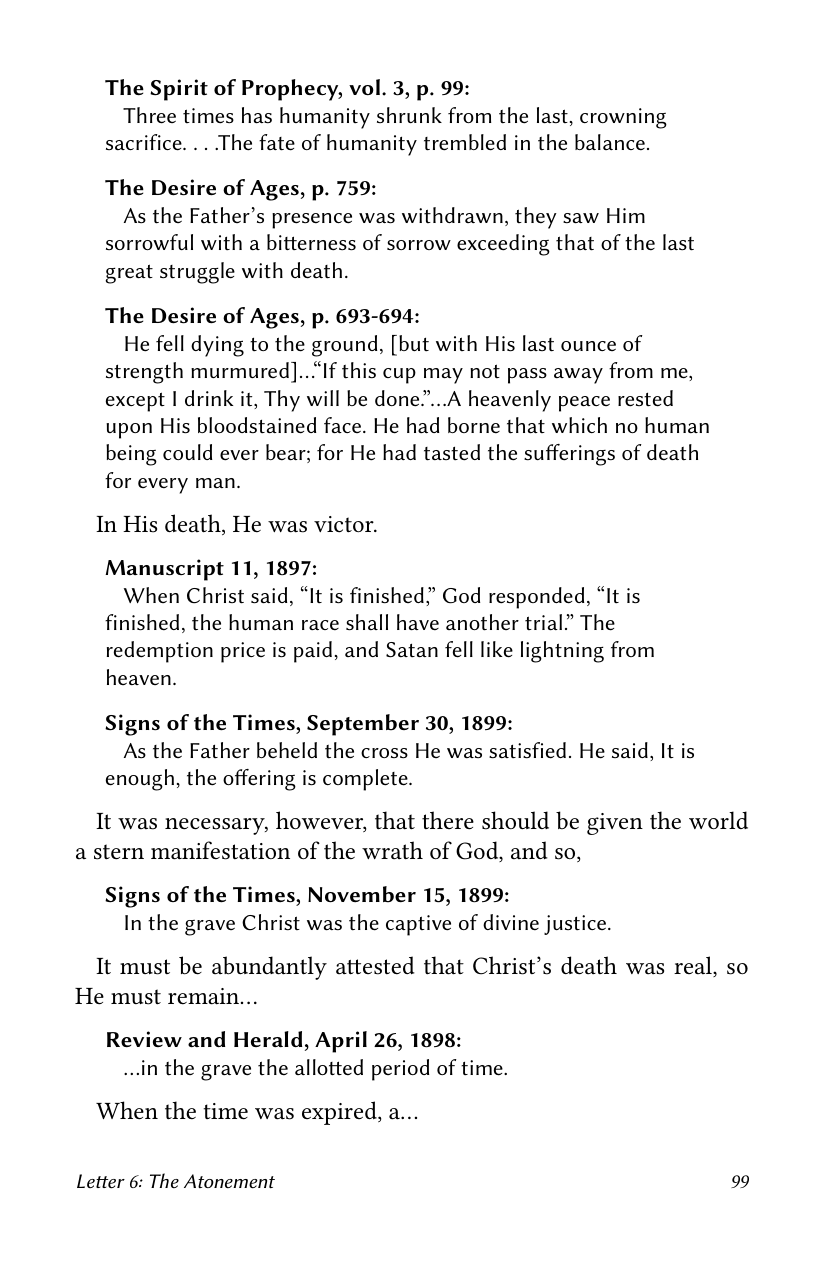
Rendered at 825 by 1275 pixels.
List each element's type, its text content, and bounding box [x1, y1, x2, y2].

text Review and Herald, April 26, 1898: [105, 1027, 750, 1053]
text Three times has humanity shrunk from the last, crowning sacrifice. . . .The fate of humanity trembled in the balance. [105, 103, 720, 156]
text The Desire of Ages, p. 759: [105, 175, 750, 201]
text In the grave Christ was the captive of divine justice. [105, 910, 720, 936]
text Signs of the Times, September 30, 1899: [105, 710, 750, 736]
text The Spirit of Prophecy, vol. 3, p. 99: [105, 75, 750, 101]
text As the Father’s presence was withdrawn, they saw Him sorrowful with a bitterness of sorrow exceeding that of the last great struggle with death. [105, 203, 720, 284]
text When Christ said, “It is finished,” God responded, “It is finished, the human race shall have another trial.” The redemption price is paid, and Satan fell like lightning from heaven. [105, 582, 720, 691]
text It was necessary, however, that there should be given the world a stern manifestation of the wrath of God, and so, [75, 807, 750, 866]
text It must be abundantly attested that Christ’s death was real, so He must remain... [75, 952, 750, 1011]
text In His death, He was victor. [75, 510, 750, 538]
text ...in the grave the allotted period of time. [105, 1054, 720, 1081]
text Signs of the Times, November 15, 1899: [105, 882, 750, 908]
text Manuscript 11, 1897: [105, 555, 750, 581]
text As the Father beheld the cross He was satisfied. He said, It is enough, the offering is complete. [105, 738, 720, 791]
text When the time was expired, a... [75, 1097, 750, 1126]
text He fell dying to the ground, [but with His last ounce of strength murmured]...“If this cup may not pass away from me, except I drink it, Thy will be done.”...A heavenly peace rested upon His bloodstained face. He had borne that which no human being could ever bear; for He had tasted the sufferings of death for every man. [105, 331, 720, 494]
text The Desire of Ages, p. 693-694: [105, 303, 750, 329]
